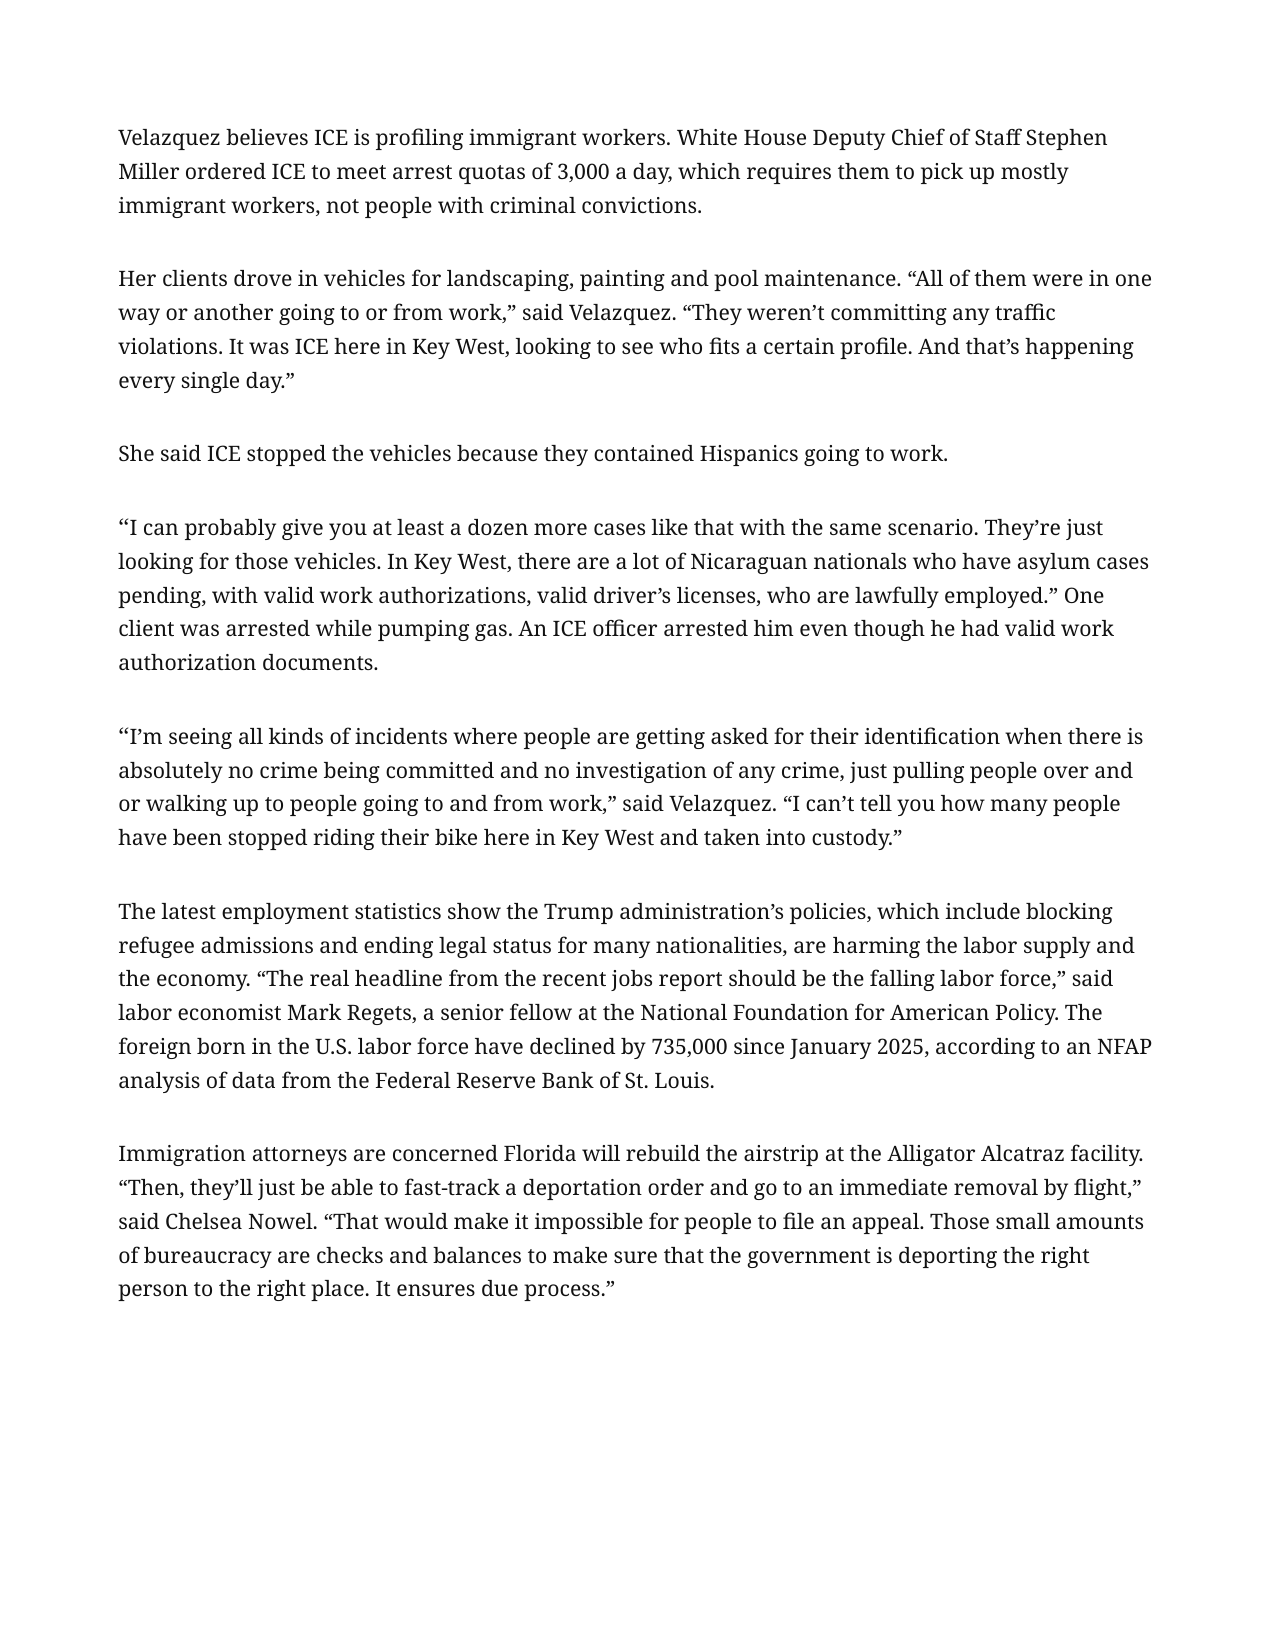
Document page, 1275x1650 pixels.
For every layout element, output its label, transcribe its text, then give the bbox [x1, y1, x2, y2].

text Immigration attorneys are concerned Florida will rebuild the airstrip at the Alligator Alcatraz facility. “Then, they’ll just be able to fast-track a deportation order and go to an immediate removal by flight,” said Chelsea Nowel. “That would make it impossible for people to file an appeal. Those small amounts of bureaucracy are checks and balances to make sure that the government is deporting the right person to the right place. It ensures due process.” [118, 1134, 1157, 1303]
text Velazquez believes ICE is profiling immigrant workers. White House Deputy Chief of Staff Stephen Miller ordered ICE to meet arrest quotas of 3,000 a day, which requires them to pick up mostly immigrant workers, not people with criminal convictions. [118, 118, 1157, 219]
text “I’m seeing all kinds of incidents where people are getting asked for their identification when there is absolutely no crime being committed and no investigation of any crime, just pulling people over and or walking up to people going to and from work,” said Velazquez. “I can’t tell you how many people have been stopped riding their bike here in Key West and taken into custody.” [118, 717, 1157, 852]
text Her clients drove in vehicles for landscaping, painting and pool maintenance. “All of them were in one way or another going to or from work,” said Velazquez. “They weren’t committing any traffic violations. It was ICE here in Key West, looking to see who fits a certain profile. And that’s happening every single day.” [118, 259, 1157, 394]
text The latest employment statistics show the Trump administration’s policies, which include blocking refugee admissions and ending legal status for many nationalities, are harming the labor supply and the economy. “The real headline from the recent jobs report should be the falling labor force,” said labor economist Mark Regets, a senior fellow at the National Foundation for American Policy. The foreign born in the U.S. labor force have declined by 735,000 since January 2025, according to an NFAP analysis of data from the Federal Reserve Bank of St. Louis. [118, 892, 1157, 1094]
text She said ICE stopped the vehicles because they contained Hispanics going to work. [118, 434, 1157, 468]
text “I can probably give you at least a dozen more cases like that with the same scenario. They’re just looking for those vehicles. In Key West, there are a lot of Nicaraguan nationals who have asylum cases pending, with valid work authorizations, valid driver’s licenses, who are lawfully employed.” One client was arrested while pumping gas. An ICE officer arrested him even though he had valid work authorization documents. [118, 508, 1157, 677]
